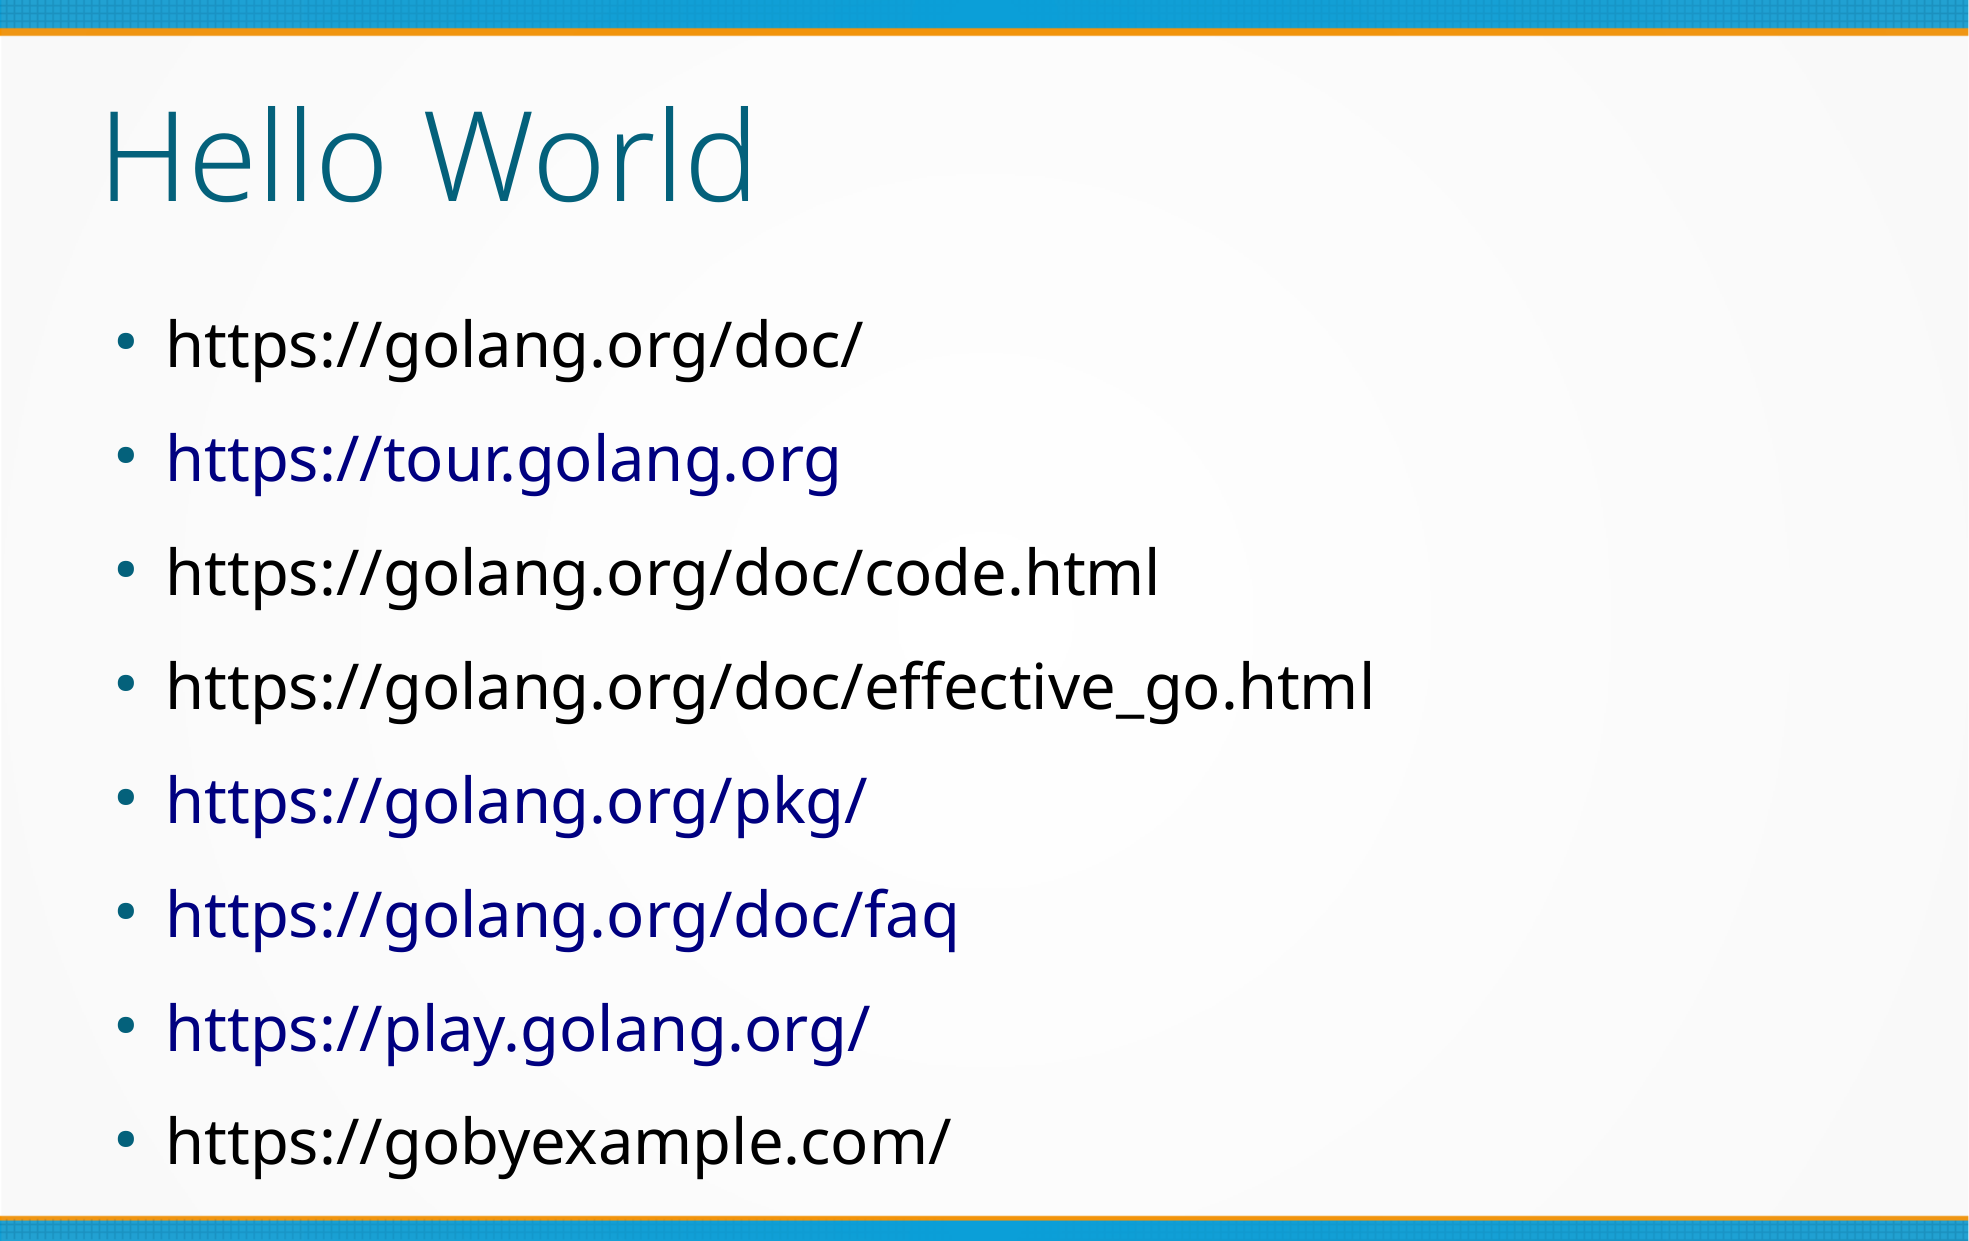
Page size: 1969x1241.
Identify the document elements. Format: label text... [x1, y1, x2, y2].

picture [0, 0, 1969, 1241]
title Hello World [98, 49, 1870, 257]
list https://golang.org/doc/ https://tour.golang.org https://golang.org/doc/code.html https://golang.org/doc/effective_go.html https://golang.org/pkg/ https://golang.org/doc/faq https://play.golang.org/ https://gobyexample.com/ [98, 300, 1876, 1186]
